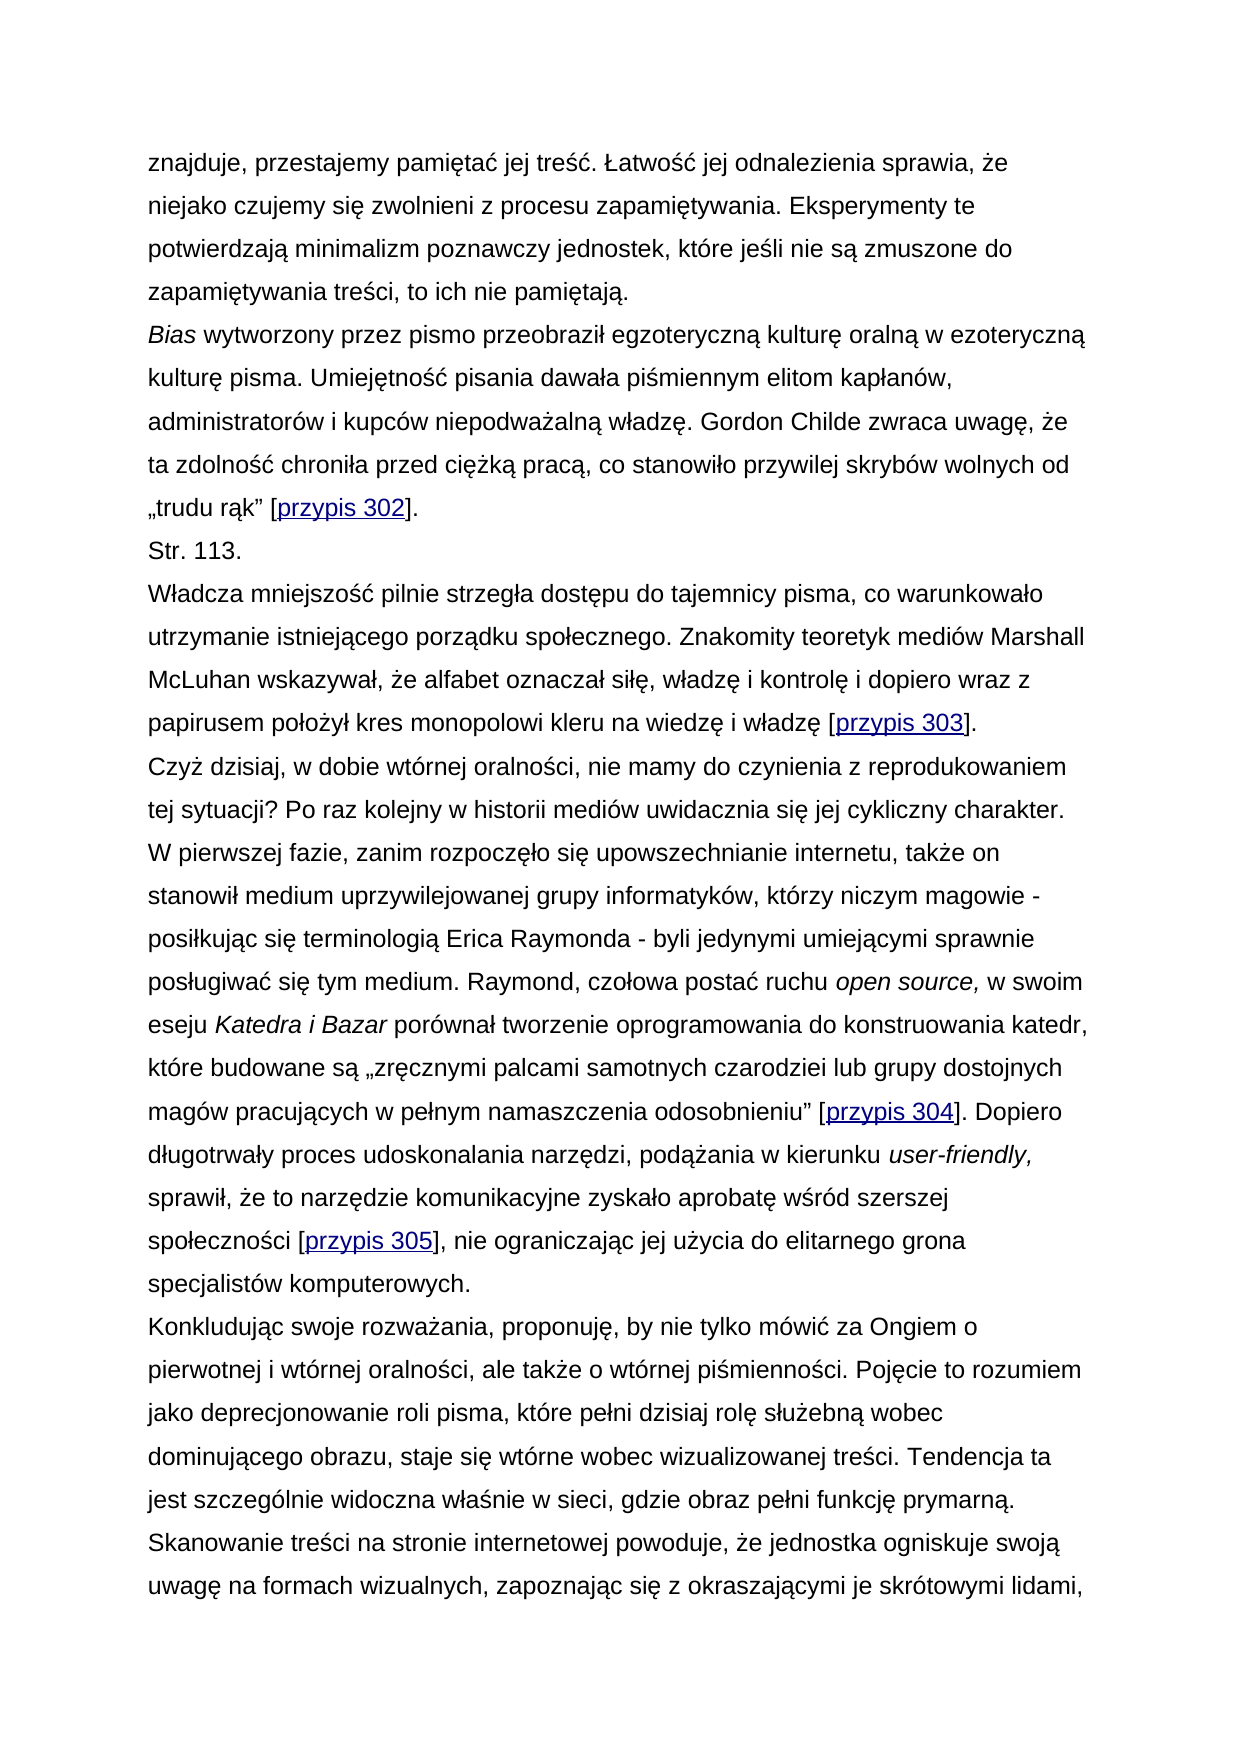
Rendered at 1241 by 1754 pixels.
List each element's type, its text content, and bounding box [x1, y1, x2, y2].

text Konkludując swoje rozważania, proponuję, by nie tylko mówić za Ongiem o pierwotnej i wtórnej oralności, ale także o wtórnej piśmienności. Pojęcie to rozumiem jako deprecjonowanie roli pisma, które pełni dzisiaj rolę służebną wobec dominującego obrazu, staje się wtórne wobec wizualizowanej treści. Tendencja ta jest szczególnie widoczna właśnie w sieci, gdzie obraz pełni funkcję prymarną. Skanowanie treści na stronie internetowej powoduje, że jednostka ogniskuje swoją uwagę na formach wizualnych, zapoznając się z okraszającymi je skrótowymi lidami, [148, 1312, 1092, 1599]
text Bias wytworzony przez pismo przeobraził egzoteryczną kulturę oralną w ezoteryczną kulturę pisma. Umiejętność pisania dawała piśmiennym elitom kapłanów, administratorów i kupców niepodważalną władzę. Gordon Childe zwraca uwagę, że ta zdolność chroniła przed ciężką pracą, co stanowiło przywilej skrybów wolnych od „trudu rąk” [przypis 302]. [148, 320, 1092, 521]
text Władcza mniejszość pilnie strzegła dostępu do tajemnicy pisma, co warunkowało utrzymanie istniejącego porządku społecznego. Znakomity teoretyk mediów Marshall McLuhan wskazywał, że alfabet oznaczał siłę, władzę i kontrolę i dopiero wraz z papirusem położył kres monopolowi kleru na wiedzę i władzę [przypis 303]. [148, 579, 1092, 737]
text znajduje, przestajemy pamiętać jej treść. Łatwość jej odnalezienia sprawia, że niejako czujemy się zwolnieni z procesu zapamiętywania. Eksperymenty te potwierdzają minimalizm poznawczy jednostek, które jeśli nie są zmuszone do zapamiętywania treści, to ich nie pamiętają. [148, 148, 1092, 306]
text Str. 113. [148, 536, 1092, 564]
text Czyż dzisiaj, w dobie wtórnej oralności, nie mamy do czynienia z reprodukowaniem tej sytuacji? Po raz kolejny w historii mediów uwidacznia się jej cykliczny charakter. W pierwszej fazie, zanim rozpoczęło się upowszechnianie internetu, także on stanowił medium uprzywilejowanej grupy informatyków, którzy niczym magowie - posiłkując się terminologią Erica Raymonda - byli jedynymi umiejącymi sprawnie posługiwać się tym medium. Raymond, czołowa postać ruchu open source, w swoim eseju Katedra i Bazar porównał tworzenie oprogramowania do konstruowania katedr, które budowane są „zręcznymi palcami samotnych czarodziei lub grupy dostojnych magów pracujących w pełnym namaszczenia odosobnieniu” [przypis 304]. Dopiero długotrwały proces udoskonalania narzędzi, podążania w kierunku user-friendly, sprawił, że to narzędzie komunikacyjne zyskało aprobatę wśród szerszej społeczności [przypis 305], nie ograniczając jej użycia do elitarnego grona specjalistów komputerowych. [148, 751, 1092, 1298]
